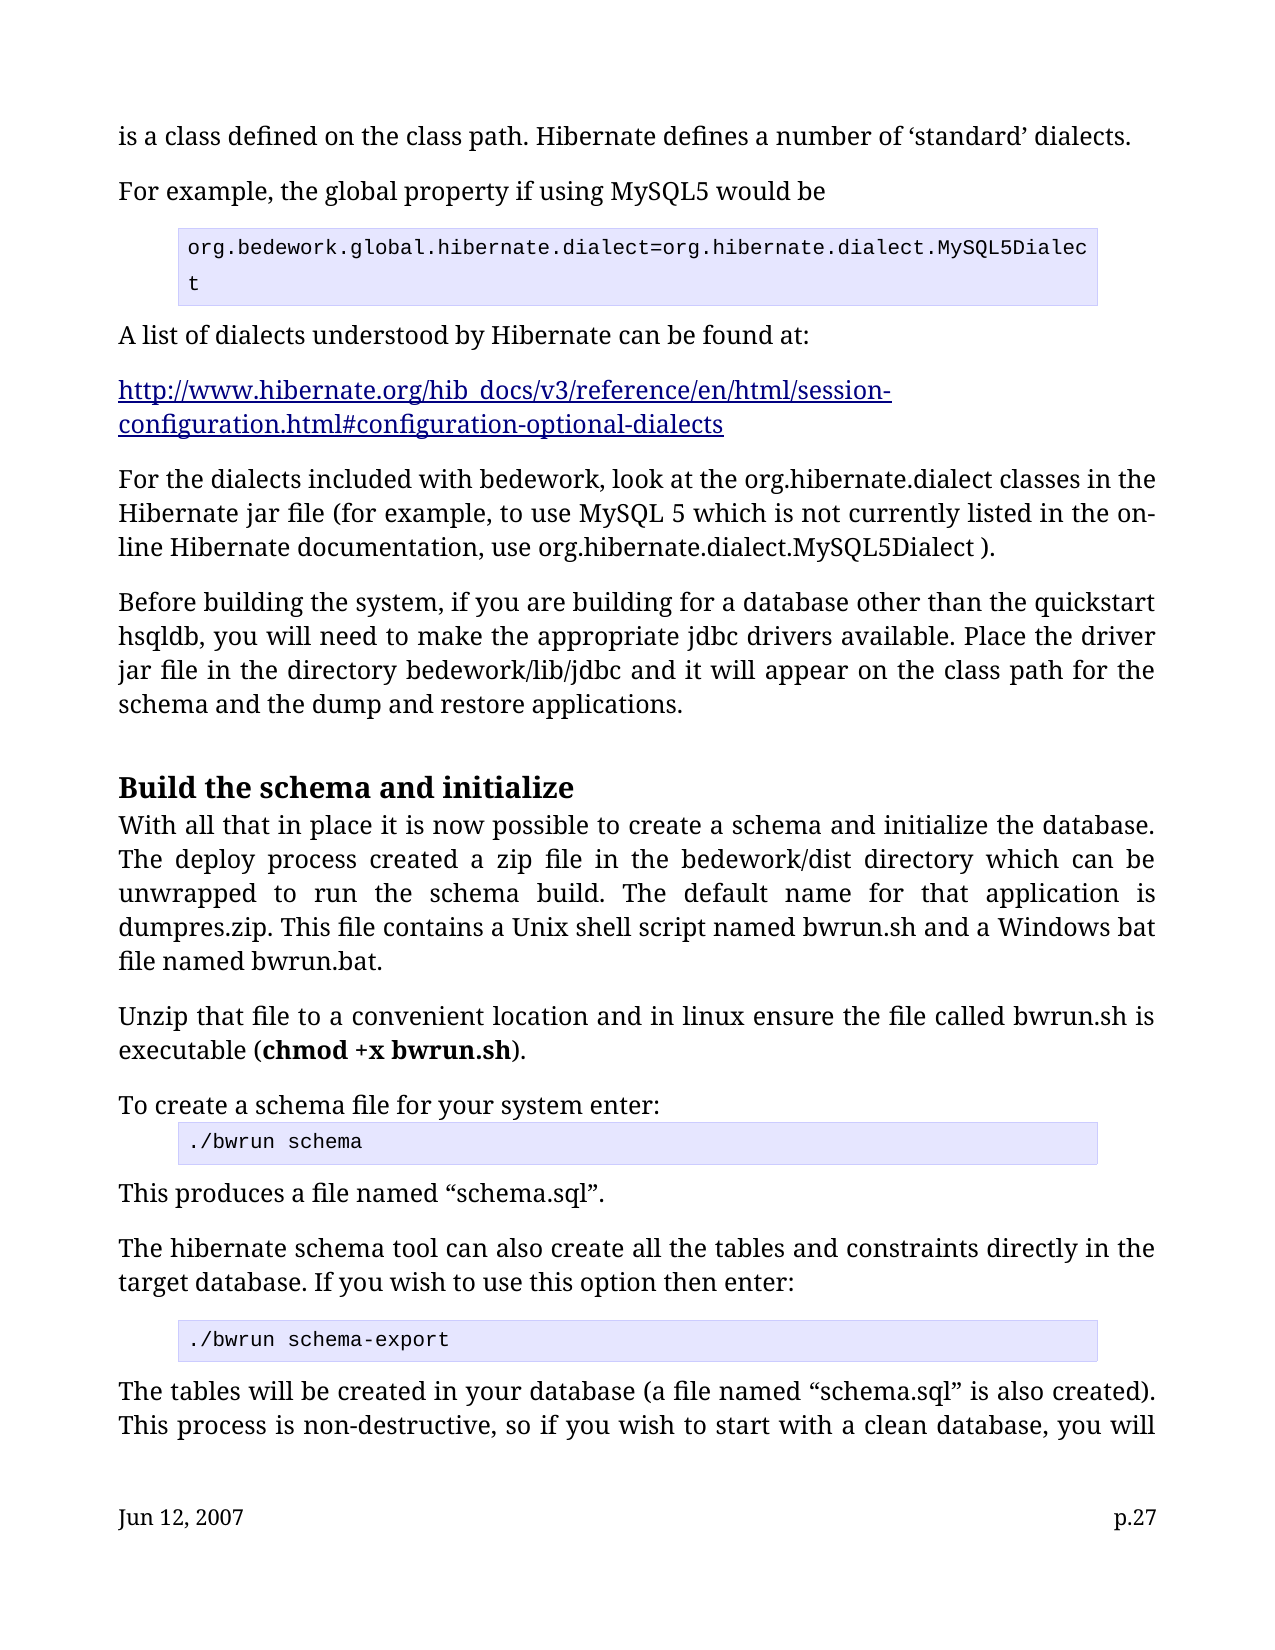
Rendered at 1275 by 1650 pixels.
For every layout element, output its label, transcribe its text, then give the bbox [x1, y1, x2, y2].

subtitle Build the schema and initialize [118, 768, 1157, 807]
text This produces a file named “schema.sql”. [118, 1175, 1157, 1209]
text The hibernate schema tool can also create all the tables and constraints directly in the target database. If you wish to use this option then enter: [118, 1231, 1157, 1299]
text The tables will be created in your database (a file named “schema.sql” is also created). This process is non-destructive, so if you wish to start with a clean database, you will [118, 1373, 1157, 1441]
text Before building the system, if you are building for a database other than the quickstart hsqldb, you will need to make the appropriate jdbc drivers available. Place the driver jar file in the directory bedework/lib/jdbc and it will appear on the class path for the schema and the dump and restore applications. [118, 585, 1157, 721]
text For example, the global property if using MySQL5 would be [118, 173, 1157, 207]
text To create a schema file for your system enter: [118, 1088, 1157, 1122]
text org.bedework.global.hibernate.dialect=org.hibernate.dialect.MySQL5Dialect [179, 229, 1097, 305]
text ./bwrun schema [179, 1123, 1097, 1164]
text is a class defined on the class path. Hibernate defines a number of ‘standard’ dialects. [118, 118, 1157, 152]
text Unzip that file to a convenient location and in linux ensure the file called bwrun.sh is executable (chmod +x bwrun.sh). [118, 999, 1157, 1067]
text http://www.hibernate.org/hib_docs/v3/reference/en/html/session-configuration.html#configuration-optional-dialects [118, 372, 1157, 441]
text With all that in place it is now possible to create a schema and initialize the database. The deploy process created a zip file in the bedework/dist directory which can be unwrapped to run the schema build. The default name for that application is dumpres.zip. This file contains a Unix shell script named bwrun.sh and a Windows bat file named bwrun.bat. [118, 807, 1157, 978]
text A list of dialects understood by Hibernate can be found at: [118, 317, 1157, 351]
text ./bwrun schema-export [179, 1321, 1097, 1361]
text For the dialects included with bedework, look at the org.hibernate.dialect classes in the Hibernate jar file (for example, to use MySQL 5 which is not currently listed in the on-line Hibernate documentation, use org.hibernate.dialect.MySQL5Dialect ). [118, 462, 1157, 564]
